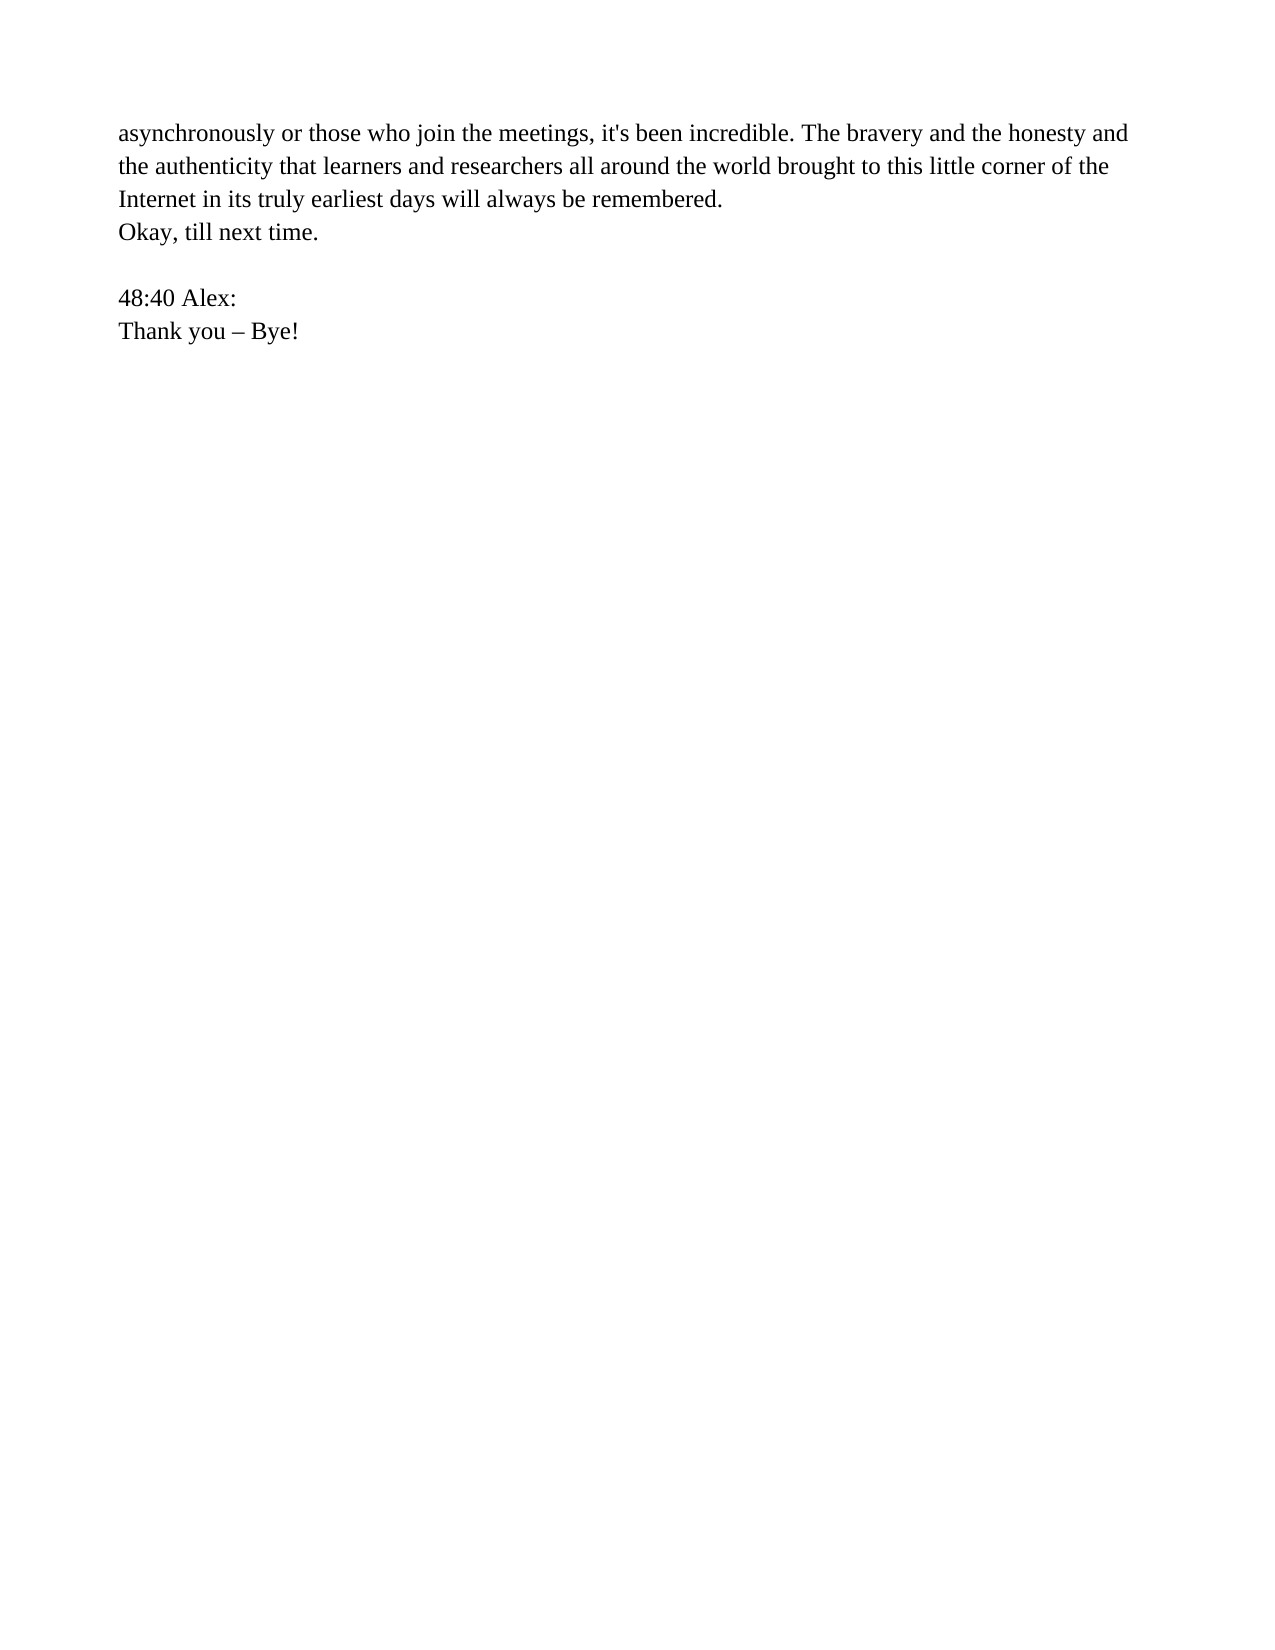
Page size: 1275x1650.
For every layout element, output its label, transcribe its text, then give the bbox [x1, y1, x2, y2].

text Okay, till next time. [118, 217, 1157, 246]
text 48:40 Alex: [118, 283, 1157, 312]
text Thank you – Bye! [118, 316, 1157, 345]
text asynchronously or those who join the meetings, it's been incredible. The bravery and the honesty and the authenticity that learners and researchers all around the world brought to this little corner of the Internet in its truly earliest days will always be remembered. [118, 118, 1157, 213]
